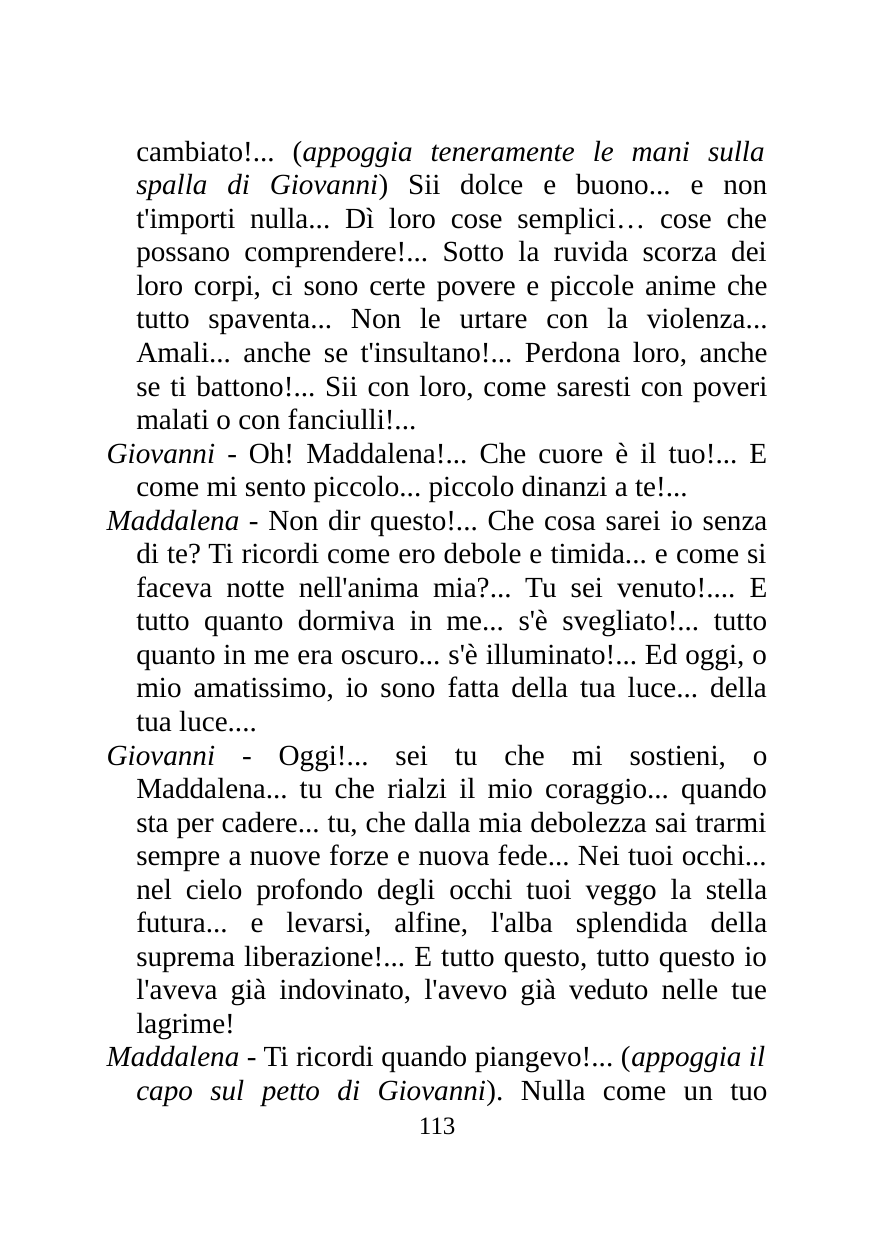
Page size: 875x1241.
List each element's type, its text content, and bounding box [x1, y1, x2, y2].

text Giovanni - Oggi!... sei tu che mi sostieni, o Maddalena... tu che rialzi il mio coraggio... quando sta per cadere... tu, che dalla mia debolezza sai trarmi sempre a nuove forze e nuova fede... Nei tuoi occhi... nel cielo profondo degli occhi tuoi veggo la stella futura... e levarsi, alfine, l'alba splendida della suprema liberazione!... E tutto questo, tutto questo io l'aveva già indovinato, l'avevo già veduto nelle tue lagrime! [106, 738, 768, 1039]
text Maddalena - Ti ricordi quando piangevo!... (appoggia il capo sul petto di Giovanni). Nulla come un tuo [106, 1039, 768, 1107]
text Maddalena - Non dir questo!... Che cosa sarei io senza di te? Ti ricordi come ero debole e timida... e come si faceva notte nell'anima mia?... Tu sei venuto!.... E tutto quanto dormiva in me... s'è svegliato!... tutto quanto in me era oscuro... s'è illuminato!... Ed oggi, o mio amatissimo, io sono fatta della tua luce... della tua luce.... [106, 503, 768, 738]
text cambiato!... (appoggia teneramente le mani sulla spalla di Giovanni) Sii dolce e buono... e non t'importi nulla... Dì loro cose semplici… cose che possano comprendere!... Sotto la ruvida scorza dei loro corpi, ci sono certe povere e piccole anime che tutto spaventa... Non le urtare con la violenza... Amali... anche se t'insultano!... Perdona loro, anche se ti battono!... Sii con loro, come saresti con poveri malati o con fanciulli!... [106, 134, 768, 436]
text Giovanni - Oh! Maddalena!... Che cuore è il tuo!... E come mi sento piccolo... piccolo dinanzi a te!... [106, 436, 768, 503]
